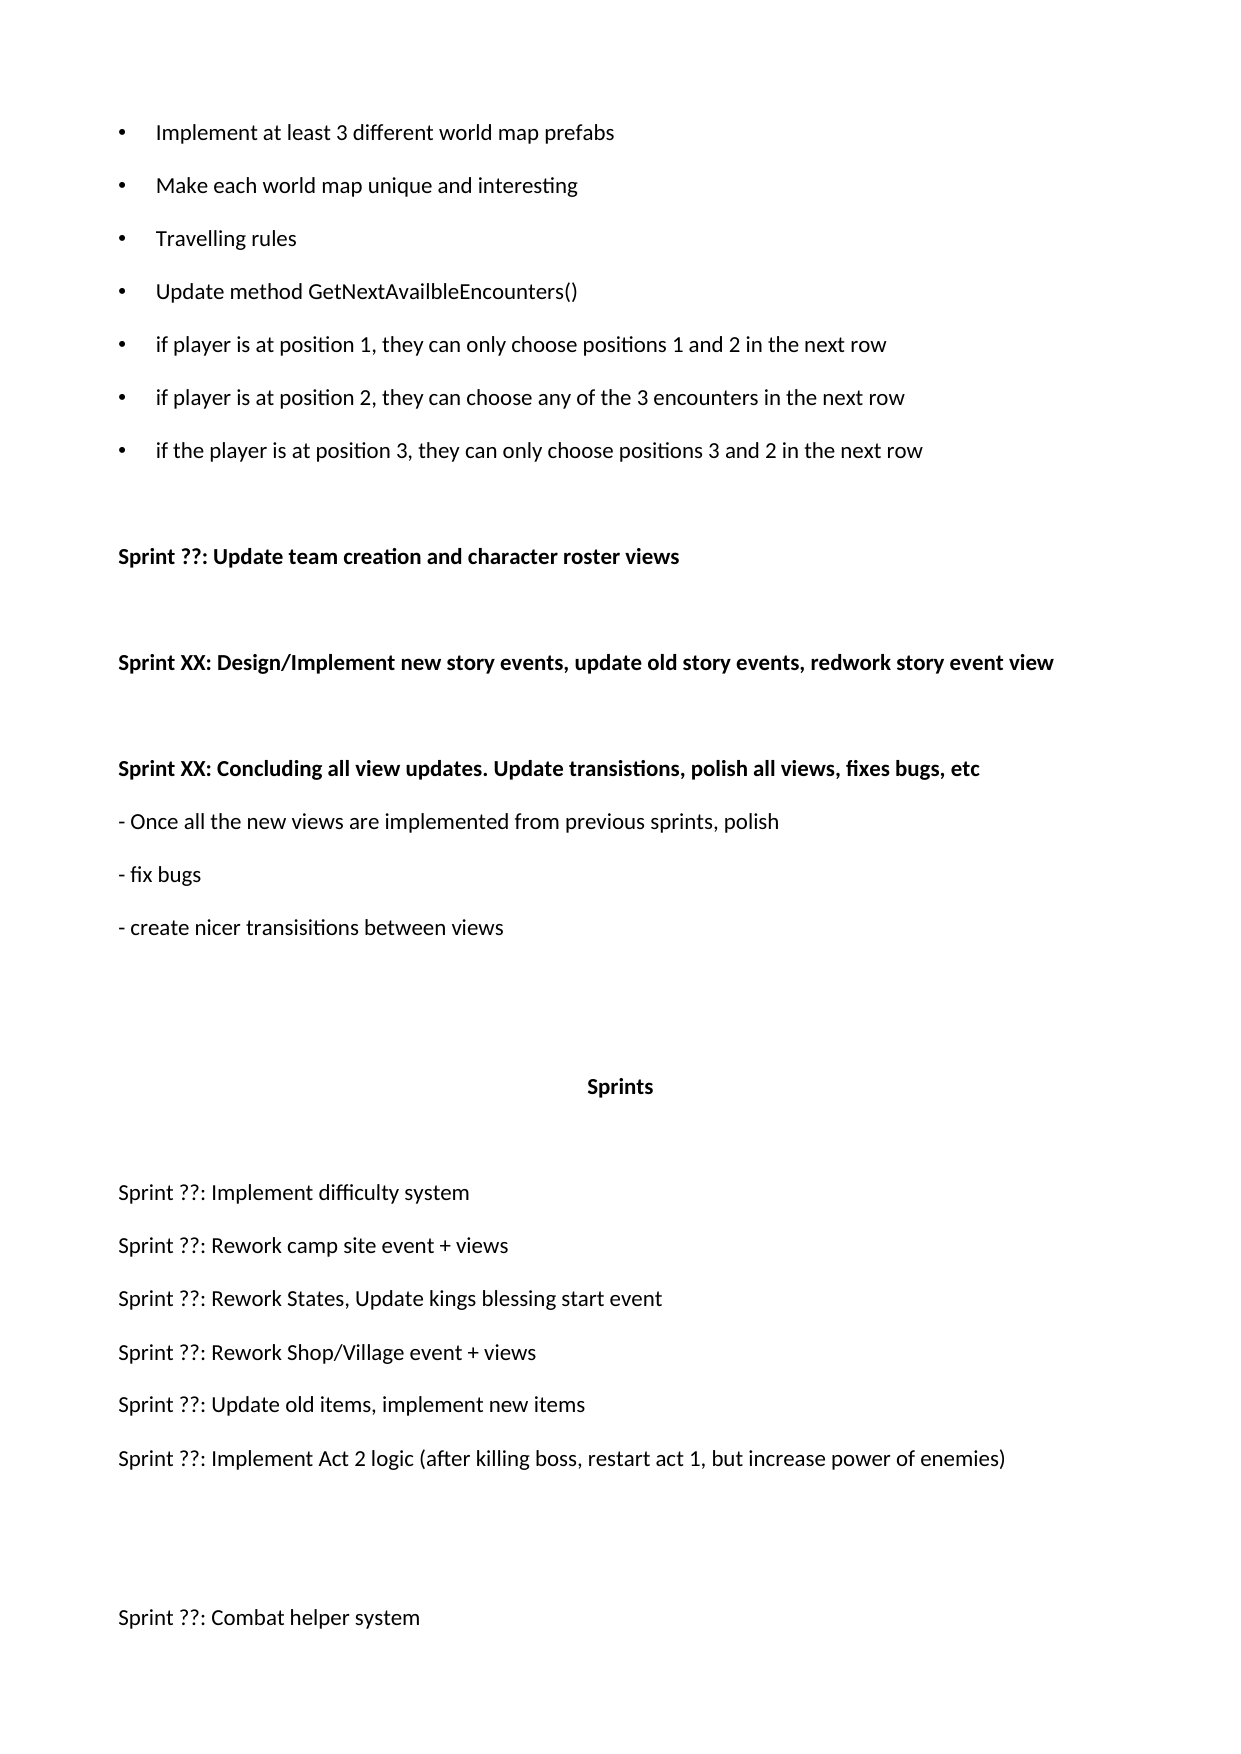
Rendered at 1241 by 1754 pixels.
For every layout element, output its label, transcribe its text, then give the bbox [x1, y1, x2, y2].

text Sprint ??: Rework Shop/Village event + views [118, 1338, 1122, 1366]
text Sprint XX: Design/Implement new story events, update old story events, redwork story event view [118, 648, 1122, 676]
text - fix bugs [118, 860, 1122, 888]
text Sprint XX: Concluding all view updates. Update transistions, polish all views, fixes bugs, etc [118, 754, 1122, 782]
list if player is at position 1, they can only choose positions 1 and 2 in the next row [81, 330, 1122, 358]
text - create nicer transisitions between views [118, 913, 1122, 941]
text Sprint ??: Implement Act 2 logic (after killing boss, restart act 1, but increase power of enemies) [118, 1444, 1122, 1472]
text Sprints [118, 1072, 1122, 1101]
list Travelling rules [81, 224, 1122, 252]
text Sprint ??: Combat helper system [118, 1603, 1122, 1631]
text Sprint ??: Rework camp site event + views [118, 1232, 1122, 1259]
text Sprint ??: Implement difficulty system [118, 1178, 1122, 1207]
list Implement at least 3 different world map prefabs [81, 118, 1122, 146]
list if the player is at position 3, they can only choose positions 3 and 2 in the next row [81, 436, 1122, 464]
list if player is at position 2, they can choose any of the 3 encounters in the next row [81, 383, 1122, 411]
list Update method GetNextAvailbleEncounters() [81, 277, 1122, 305]
text Sprint ??: Update team creation and character roster views [118, 542, 1122, 570]
list Make each world map unique and interesting [81, 171, 1122, 199]
text Sprint ??: Rework States, Update kings blessing start event [118, 1284, 1122, 1313]
text - Once all the new views are implemented from previous sprints, polish [118, 807, 1122, 835]
text Sprint ??: Update old items, implement new items [118, 1391, 1122, 1419]
